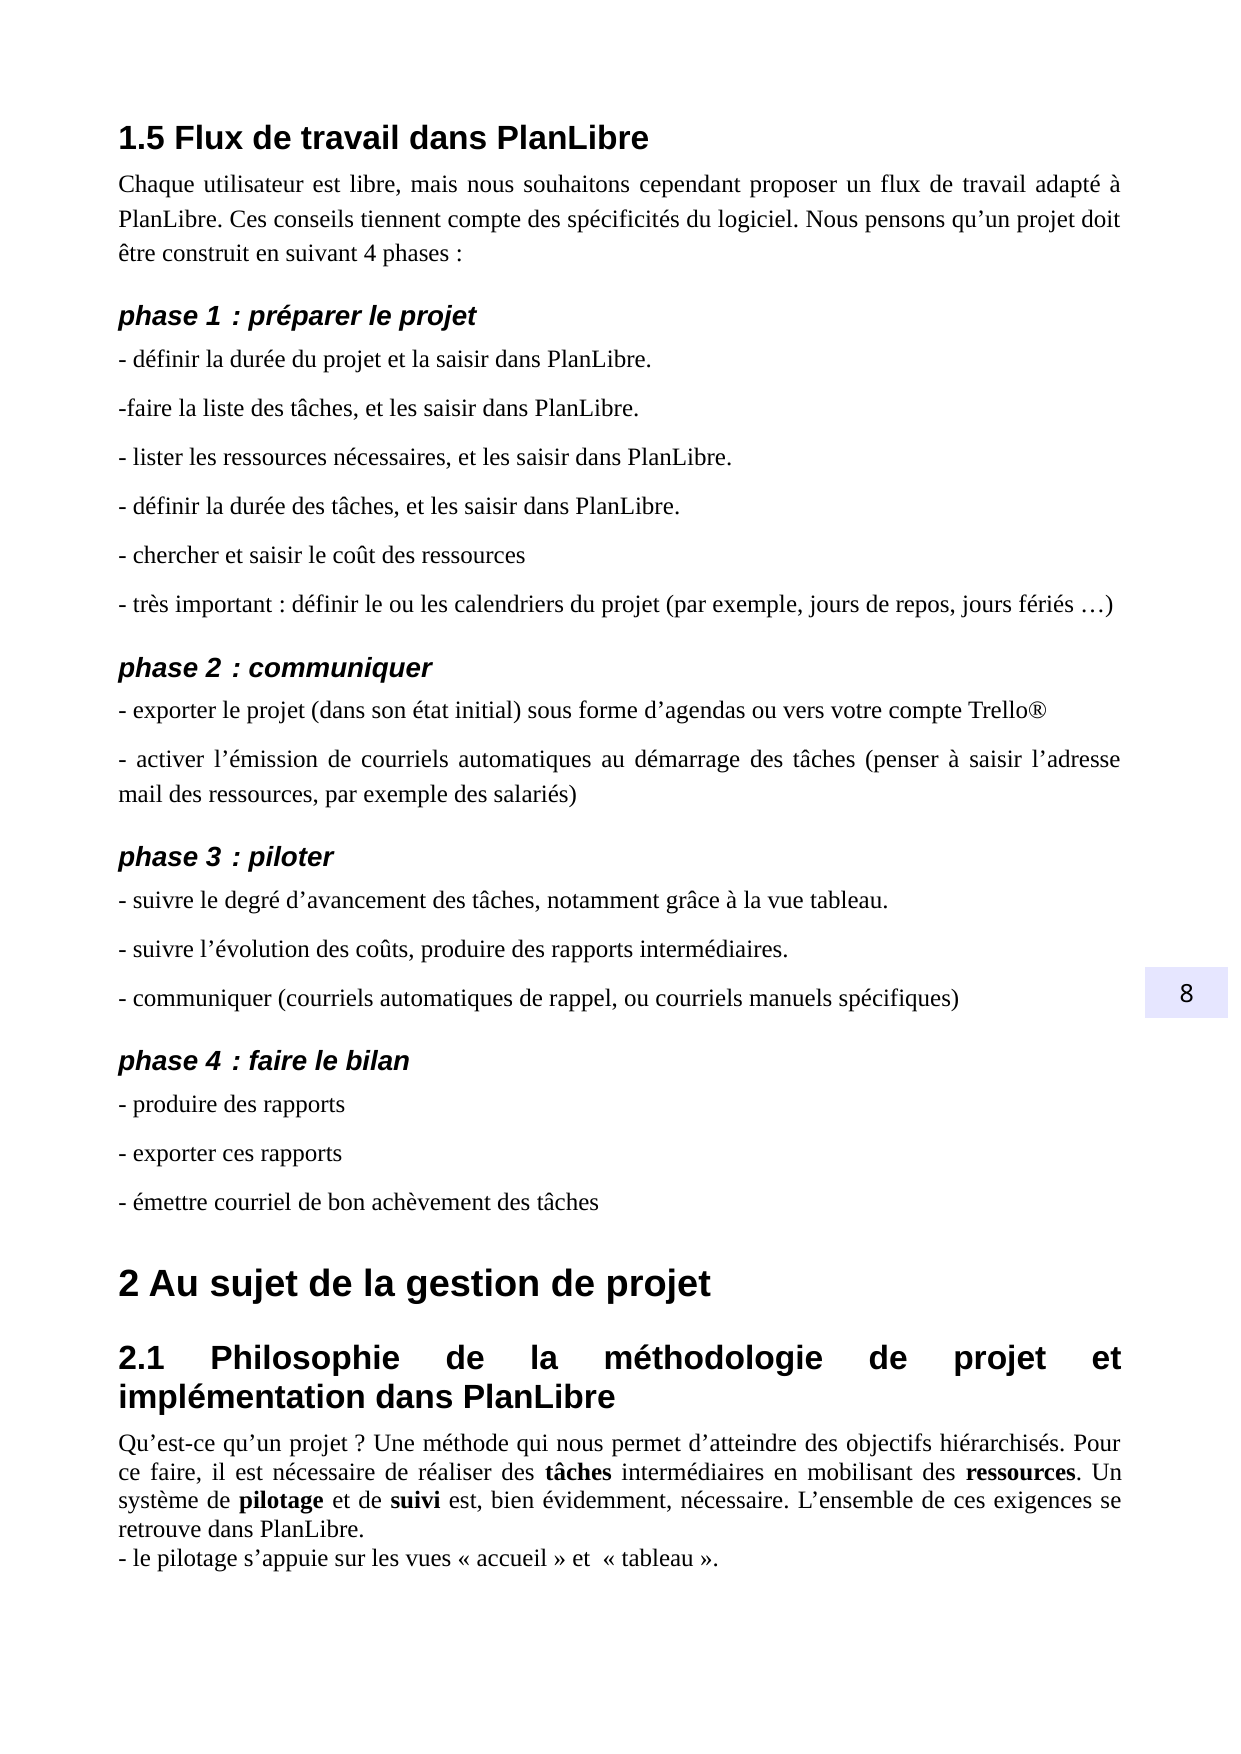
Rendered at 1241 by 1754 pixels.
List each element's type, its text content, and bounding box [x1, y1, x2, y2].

subtitle phase 1 : préparer le projet [118, 300, 1122, 332]
text - activer l’émission de courriels automatiques au démarrage des tâches (penser à saisir l’adresse mail des ressources, par exemple des salariés) [118, 744, 1122, 808]
text - communiquer (courriels automatiques de rappel, ou courriels manuels spécifiques) [118, 983, 1122, 1012]
subtitle 2 Au sujet de la gestion de projet [118, 1261, 1122, 1305]
text - émettre courriel de bon achèvement des tâches [118, 1187, 1122, 1216]
subtitle 1.5 Flux de travail dans PlanLibre [118, 118, 1122, 157]
subtitle phase 2 : communiquer [118, 651, 1122, 683]
text Chaque utilisateur est libre, mais nous souhaitons cependant proposer un flux de travail adapté à PlanLibre. Ces conseils tiennent compte des spécificités du logiciel. Nous pensons qu’un projet doit être construit en suivant 4 phases : [118, 169, 1122, 267]
text Qu’est-ce qu’un projet ? Une méthode qui nous permet d’atteindre des objectifs hiérarchisés. Pour ce faire, il est nécessaire de réaliser des tâches intermédiaires en mobilisant des ressources. Un système de pilotage et de suivi est, bien évidemment, nécessaire. L’ensemble de ces exigences se retrouve dans PlanLibre. [118, 1428, 1122, 1543]
subtitle 2.1 Philosophie de la méthodologie de projet et implémentation dans PlanLibre [118, 1338, 1122, 1415]
text - le pilotage s’appuie sur les vues « accueil » et « tableau ». [118, 1543, 1122, 1572]
text - très important : définir le ou les calendriers du projet (par exemple, jours de repos, jours fériés …) [118, 589, 1122, 618]
text -faire la liste des tâches, et les saisir dans PlanLibre. [118, 393, 1122, 422]
text - chercher et saisir le coût des ressources [118, 540, 1122, 569]
text - définir la durée des tâches, et les saisir dans PlanLibre. [118, 491, 1122, 520]
text - exporter ces rapports [118, 1138, 1122, 1167]
text - produire des rapports [118, 1089, 1122, 1118]
text - suivre le degré d’avancement des tâches, notamment grâce à la vue tableau. [118, 885, 1122, 914]
subtitle phase 3 : piloter [118, 841, 1122, 872]
text - lister les ressources nécessaires, et les saisir dans PlanLibre. [118, 442, 1122, 471]
text - définir la durée du projet et la saisir dans PlanLibre. [118, 344, 1122, 373]
subtitle phase 4 : faire le bilan [118, 1044, 1122, 1076]
text - exporter le projet (dans son état initial) sous forme d’agendas ou vers votre compte Trello® [118, 695, 1122, 724]
text - suivre l’évolution des coûts, produire des rapports intermédiaires. [118, 934, 1122, 963]
